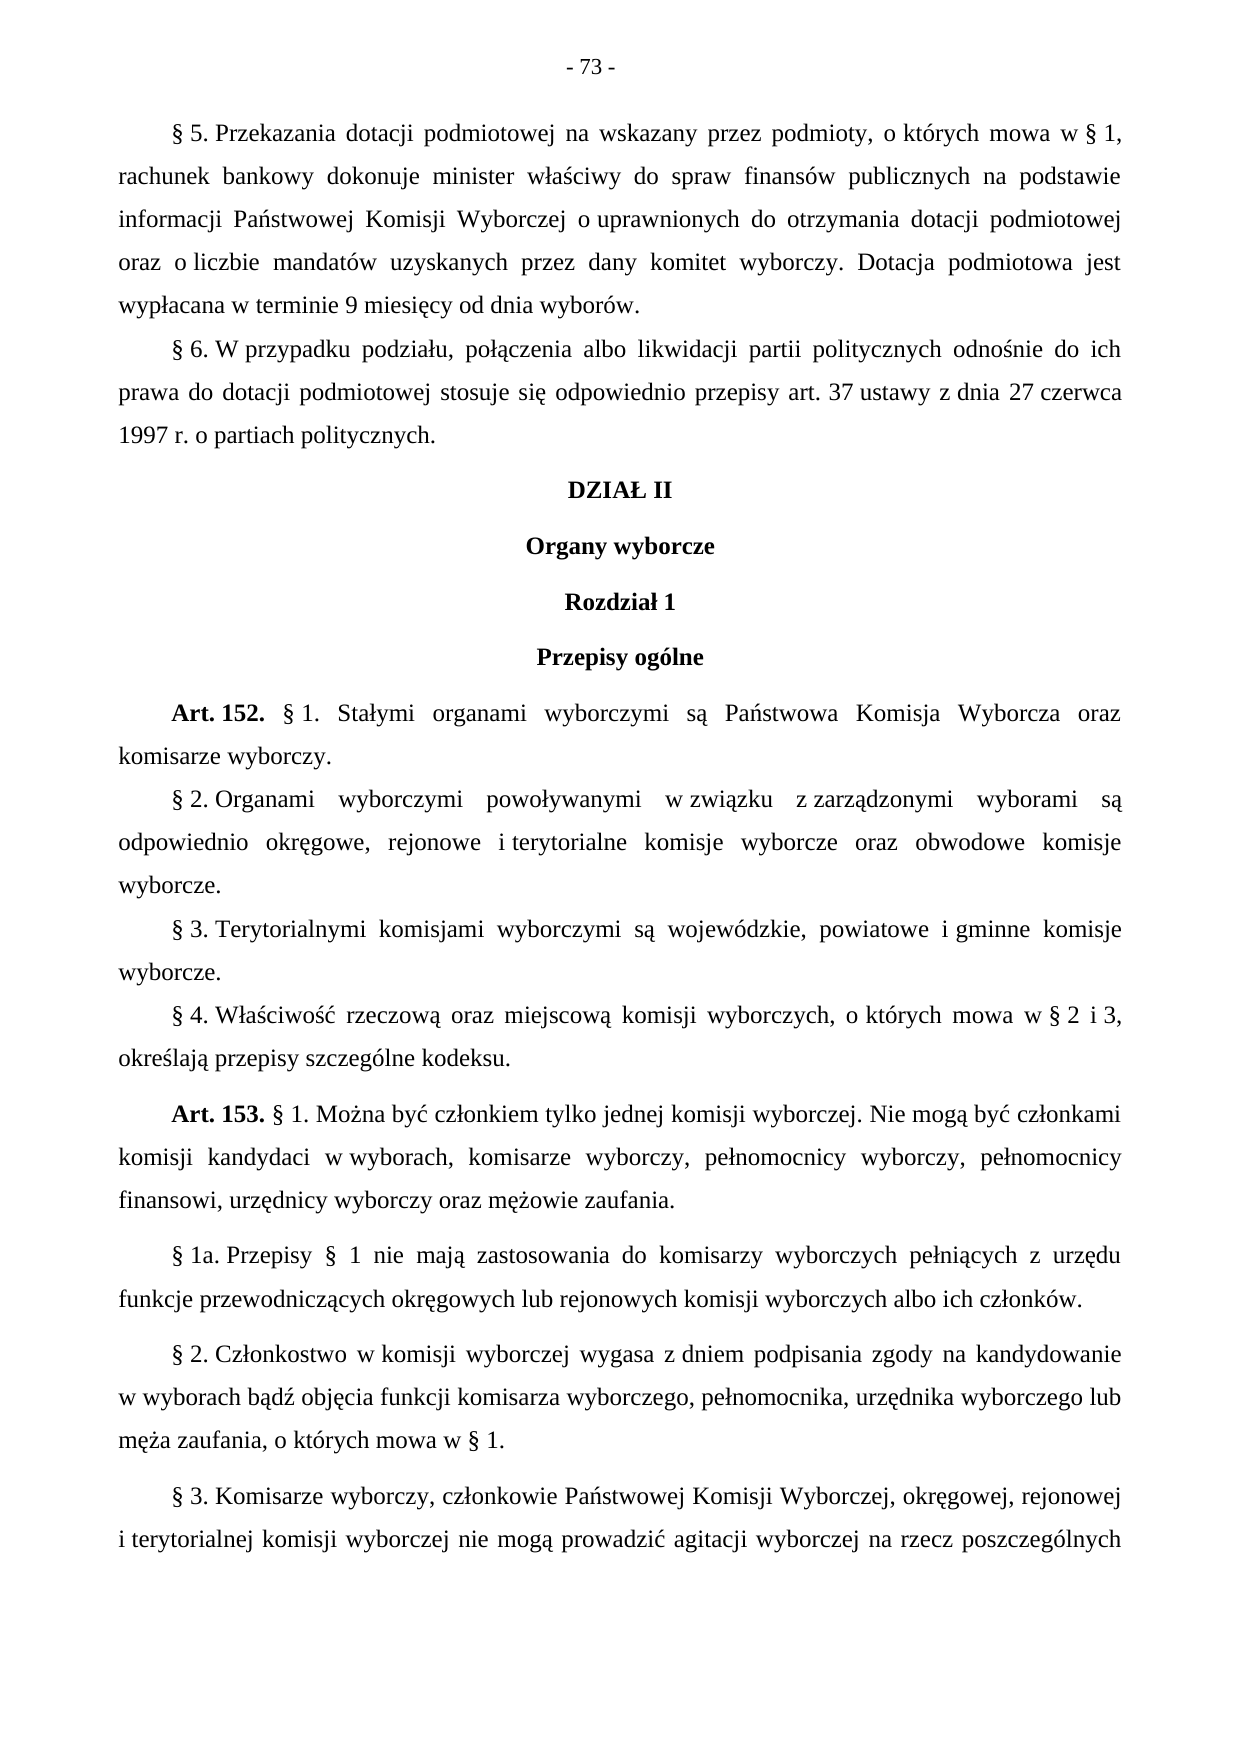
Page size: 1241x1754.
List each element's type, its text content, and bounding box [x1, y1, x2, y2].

text § 2. Organami wyborczymi powoływanymi w związku z zarządzonymi wyborami są odpowiednio okręgowe, rejonowe i terytorialne komisje wyborcze oraz obwodowe komisje wyborcze. [118, 784, 1122, 899]
text § 4. Właściwość rzeczową oraz miejscową komisji wyborczych, o których mowa w § 2 i 3, określają przepisy szczególne kodeksu. [118, 1000, 1122, 1072]
text Przepisy ogólne [118, 642, 1122, 671]
text § 2. Członkostwo w komisji wyborczej wygasa z dniem podpisania zgody na kandydowanie w wyborach bądź objęcia funkcji komisarza wyborczego, pełnomocnika, urzędnika wyborczego lub męża zaufania, o których mowa w § 1. [118, 1339, 1122, 1454]
text DZIAŁ II [118, 476, 1122, 504]
text Rozdział 1 [118, 587, 1122, 616]
text § 3. Komisarze wyborczy, członkowie Państwowej Komisji Wyborczej, okręgowej, rejonowej i terytorialnej komisji wyborczej nie mogą prowadzić agitacji wyborczej na rzecz poszczególnych [118, 1481, 1122, 1553]
text § 1a. Przepisy § 1 nie mają zastosowania do komisarzy wyborczych pełniących z urzędu funkcje przewodniczących okręgowych lub rejonowych komisji wyborczych albo ich członków. [118, 1241, 1122, 1312]
text Art. 152. § 1. Stałymi organami wyborczymi są Państwowa Komisja Wyborcza oraz komisarze wyborczy. [118, 698, 1122, 770]
text Organy wyborcze [118, 531, 1122, 560]
text § 3. Terytorialnymi komisjami wyborczymi są wojewódzkie, powiatowe i gminne komisje wyborcze. [118, 914, 1122, 986]
text Art. 153. § 1. Można być członkiem tylko jednej komisji wyborczej. Nie mogą być członkami komisji kandydaci w wyborach, komisarze wyborczy, pełnomocnicy wyborczy, pełnomocnicy finansowi, urzędnicy wyborczy oraz mężowie zaufania. [118, 1099, 1122, 1214]
text § 6. W przypadku podziału, połączenia albo likwidacji partii politycznych odnośnie do ich prawa do dotacji podmiotowej stosuje się odpowiednio przepisy art. 37 ustawy z dnia 27 czerwca 1997 r. o partiach politycznych. [118, 334, 1122, 449]
text § 5. Przekazania dotacji podmiotowej na wskazany przez podmioty, o których mowa w § 1, rachunek bankowy dokonuje minister właściwy do spraw finansów publicznych na podstawie informacji Państwowej Komisji Wyborczej o uprawnionych do otrzymania dotacji podmiotowej oraz o liczbie mandatów uzyskanych przez dany komitet wyborczy. Dotacja podmiotowa jest wypłacana w terminie 9 miesięcy od dnia wyborów. [118, 118, 1122, 319]
